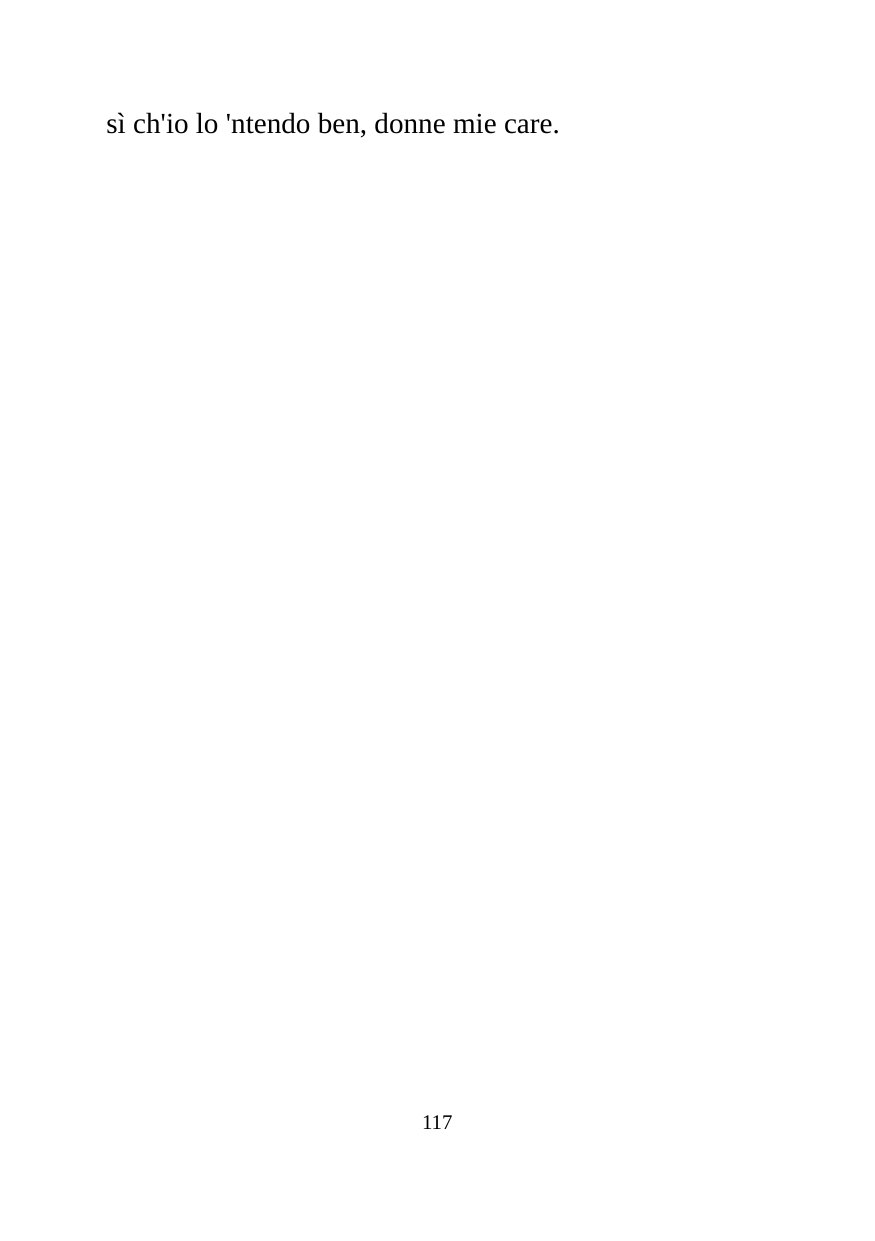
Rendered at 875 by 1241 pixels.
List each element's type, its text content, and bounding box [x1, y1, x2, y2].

text sì ch'io lo 'ntendo ben, donne mie care. [106, 106, 768, 140]
